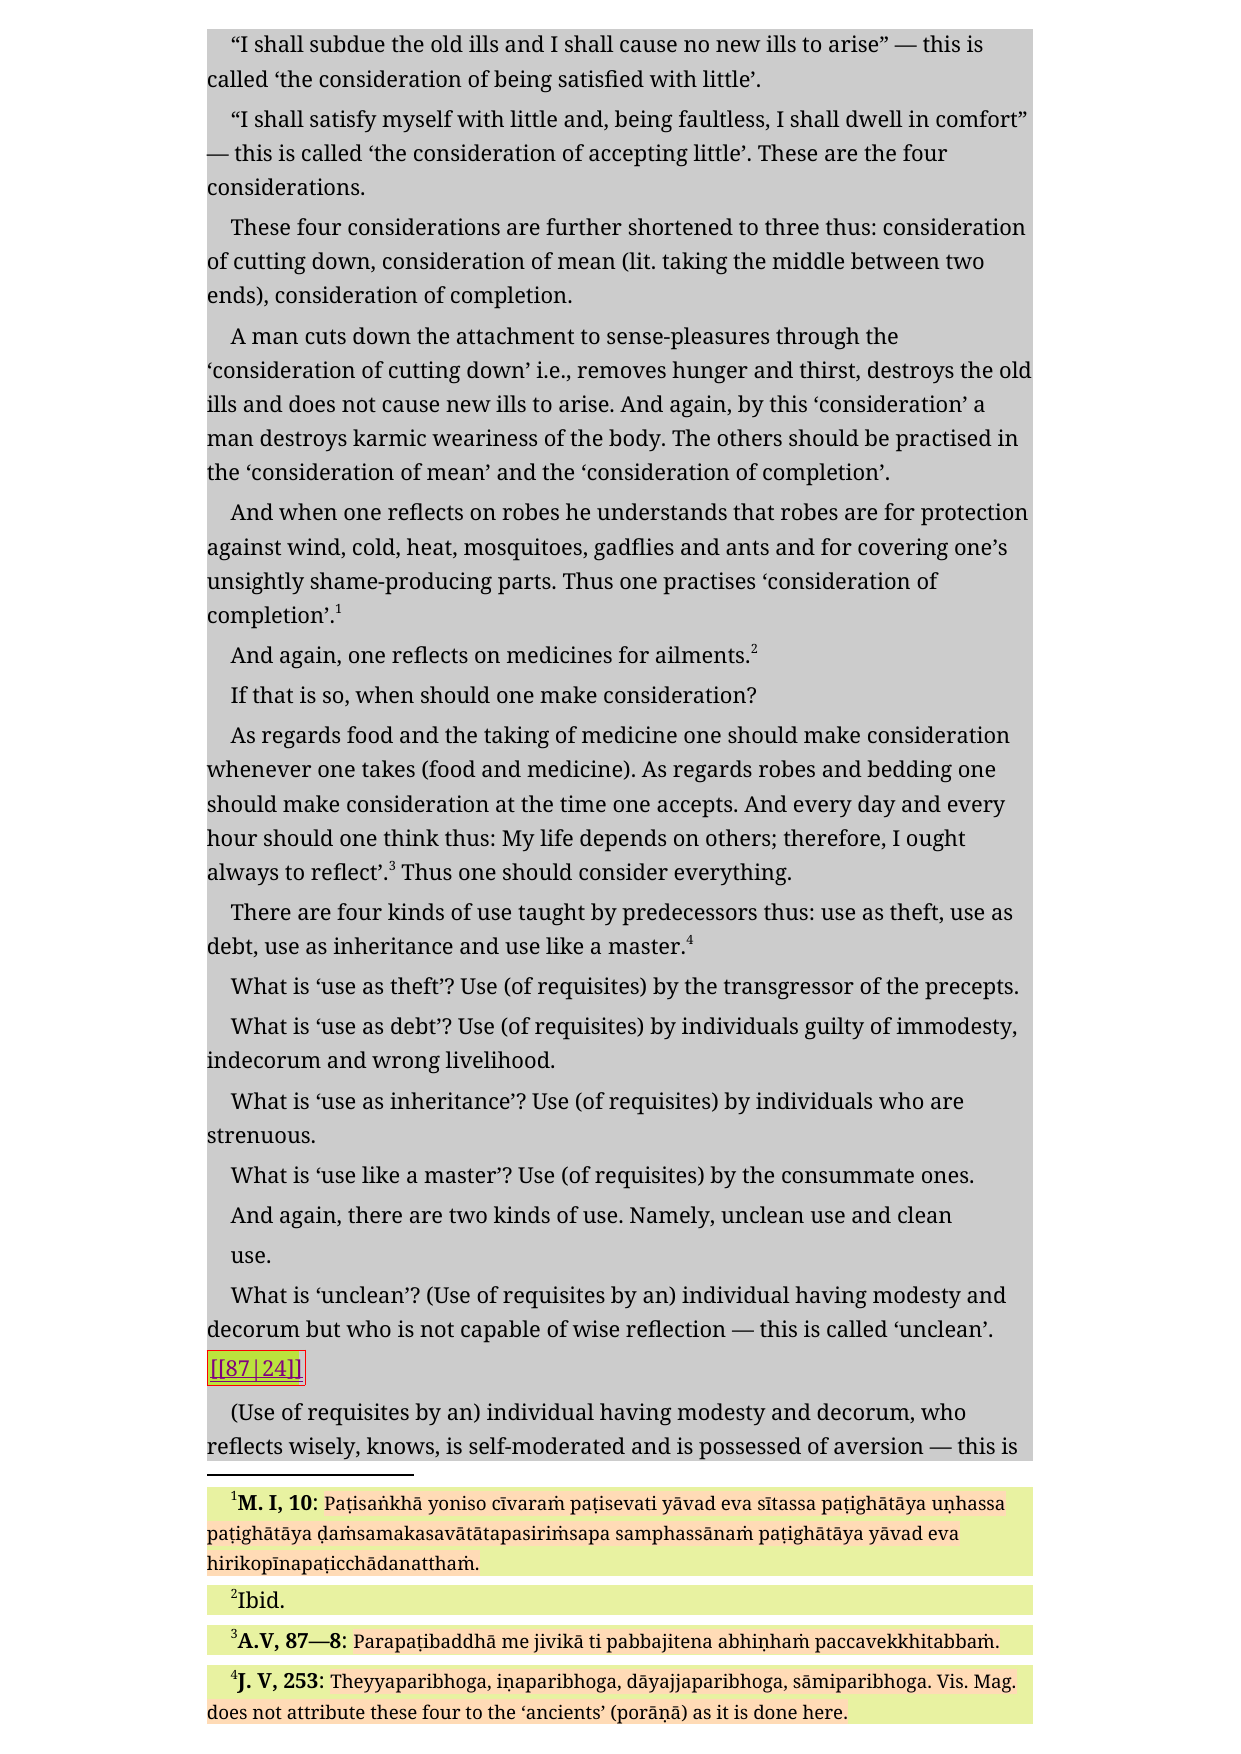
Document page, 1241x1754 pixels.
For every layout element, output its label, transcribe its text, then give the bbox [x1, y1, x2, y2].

text There are four kinds of use taught by predecessors thus: use as theft, use as debt, use as inheritance and use like a master. [207, 897, 1033, 961]
text And again, there are two kinds of use. Namely, unclean use and clean [207, 1200, 1033, 1230]
text “I shall subdue the old ills and I shall cause no new ills to arise” — this is called ‘the consideration of being satisfied with little’. [207, 29, 1033, 93]
text What is ‘use as theft’? Use (of requisites) by the transgressor of the precepts. [207, 971, 1033, 1001]
text As regards food and the taking of medicine one should make consideration whenever one takes (food and medicine). As regards robes and bedding one should make consideration at the time one accepts. And every day and every hour should one think thus: My life depends on others; therefore, I ought always to reflect’. Thus one should consider everything. [207, 720, 1033, 887]
text If that is so, when should one make consideration? [207, 680, 1033, 710]
text A.V, 87—8: Parapaṭibaddhā me jivikā ti pabbajitena abhiṇhaṁ paccavekkhitabbaṁ. [207, 1625, 1033, 1655]
text What is ‘unclean’? (Use of requisites by an) individual having modesty and decorum but who is not capable of wise reflection — this is called ‘unclean’. [[87|24]] [207, 1280, 1033, 1385]
text use. [207, 1240, 1033, 1270]
text What is ‘use as inheritance’? Use (of requisites) by individuals who are strenuous. [207, 1086, 1033, 1149]
text What is ‘use like a master’? Use (of requisites) by the consummate ones. [207, 1160, 1033, 1190]
text What is ‘use as debt’? Use (of requisites) by individuals guilty of immodesty, indecorum and wrong livelihood. [207, 1011, 1033, 1075]
text M. I, 10: Paṭisaṅkhā yoniso cīvaraṁ paṭisevati yāvad eva sītassa paṭighātāya uṇhassa paṭighātāya ḍaṁsamakasavātātapasiriṁsapa samphassānaṁ paṭighātāya yāvad eva hirikopīnapaṭicchādanatthaṁ. [207, 1487, 1033, 1576]
text These four considerations are further shortened to three thus: consideration of cutting down, consideration of mean (lit. taking the middle between two ends), consideration of completion. [207, 212, 1033, 310]
text J. V, 253: Theyyaparibhoga, iṇaparibhoga, dāyajjaparibhoga, sāmiparibhoga. Vis. Mag. does not attribute these four to the ‘ancients’ (porāṇā) as it is done here. [207, 1665, 1033, 1724]
text And when one reflects on robes he understands that robes are for protection against wind, cold, heat, mosquitoes, gadflies and ants and for covering one’s unsightly shame-producing parts. Thus one practises ‘consideration of completion’. [207, 497, 1033, 630]
text And again, one reflects on medicines for ailments. [207, 640, 1033, 670]
text Ibid. [207, 1585, 1033, 1615]
text “I shall satisfy myself with little and, being faultless, I shall dwell in comfort” — this is called ‘the consideration of accepting little’. These are the four considerations. [207, 104, 1033, 202]
text A man cuts down the attachment to sense-pleasures through the ‘consideration of cutting down’ i.e., removes hunger and thirst, destroys the old ills and does not cause new ills to arise. And again, by this ‘consideration’ a man destroys karmic weariness of the body. The others should be practised in the ‘consideration of mean’ and the ‘consideration of completion’. [207, 321, 1033, 487]
text (Use of requisites by an) individual having modesty and decorum, who reflects wisely, knows, is self-moderated and is possessed of aversion — this is [207, 1397, 1033, 1461]
